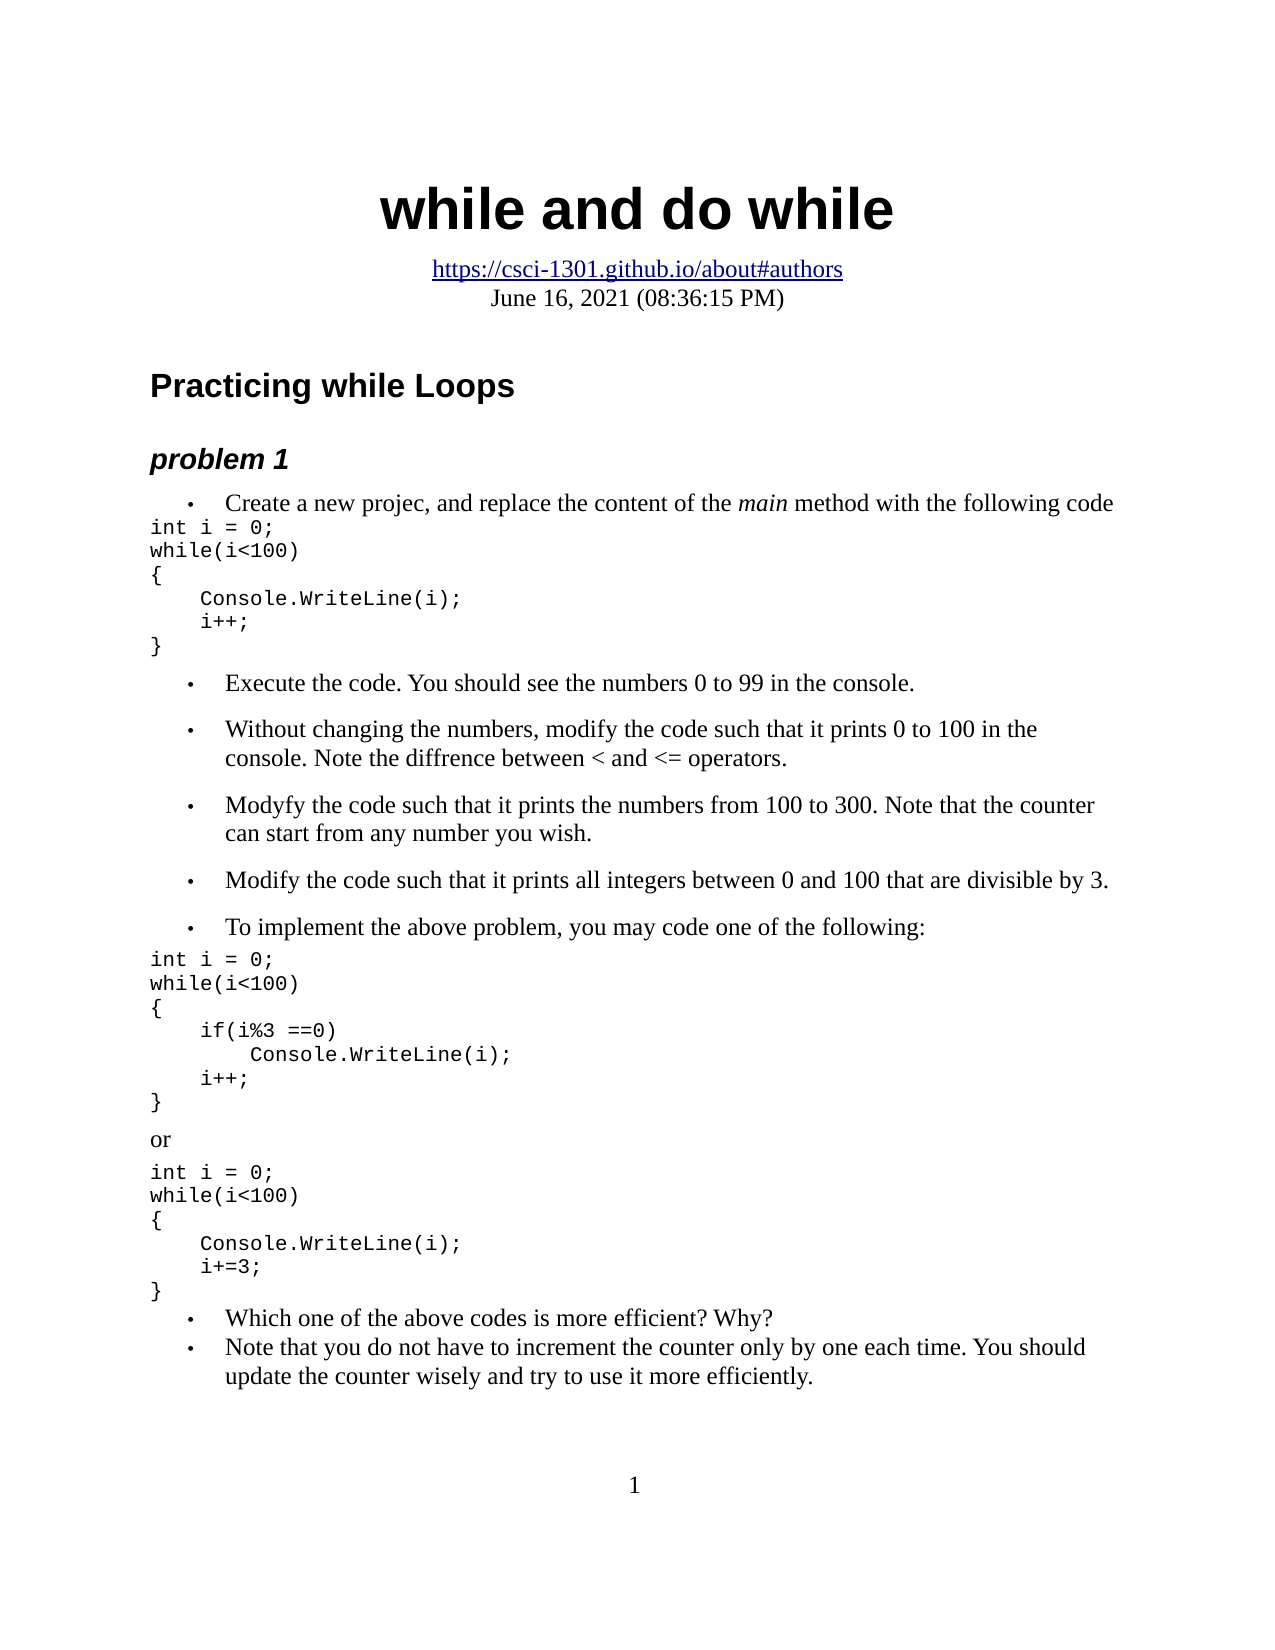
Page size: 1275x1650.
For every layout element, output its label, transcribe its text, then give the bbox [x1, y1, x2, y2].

text if(i%3 ==0) [150, 1020, 1125, 1044]
text int i = 0; [150, 517, 1125, 540]
title while and do while [150, 175, 1125, 242]
text } [150, 635, 1125, 659]
text Console.WriteLine(i); [150, 1044, 1125, 1068]
text or [150, 1124, 1125, 1153]
text { [150, 564, 1125, 588]
text { [150, 1209, 1125, 1233]
text June 16, 2021 (08:36:15 PM) [150, 283, 1125, 312]
text while(i<100) [150, 1185, 1125, 1209]
text } [150, 1091, 1125, 1115]
text while(i<100) [150, 540, 1125, 564]
text Console.WriteLine(i); [150, 1233, 1125, 1256]
subtitle Practicing while Loops [150, 366, 1125, 404]
text i++; [150, 611, 1125, 635]
list Which one of the above codes is more efficient? Why? [187, 1303, 1125, 1332]
list Note that you do not have to increment the counter only by one each time. You should update the counter wisely and try to use it more efficiently. [187, 1332, 1125, 1390]
list Create a new projec, and replace the content of the main method with the following code [187, 488, 1125, 517]
text i++; [150, 1068, 1125, 1091]
list Execute the code. You should see the numbers 0 to 99 in the console. [187, 668, 1125, 696]
text https://csci-1301.github.io/about#authors [150, 254, 1125, 283]
text Console.WriteLine(i); [150, 588, 1125, 611]
list Modyfy the code such that it prints the numbers from 100 to 300. Note that the counter can start from any number you wish. [187, 790, 1125, 847]
list To implement the above problem, you may code one of the following: [187, 912, 1125, 941]
text i+=3; [150, 1256, 1125, 1280]
subtitle problem 1 [150, 442, 1125, 476]
list Without changing the numbers, modify the code such that it prints 0 to 100 in the console. Note the diffrence between < and <= operators. [187, 714, 1125, 772]
text { [150, 997, 1125, 1020]
text while(i<100) [150, 973, 1125, 997]
list Modify the code such that it prints all integers between 0 and 100 that are divisible by 3. [187, 865, 1125, 894]
text } [150, 1280, 1125, 1303]
text int i = 0; [150, 1162, 1125, 1185]
text int i = 0; [150, 949, 1125, 973]
